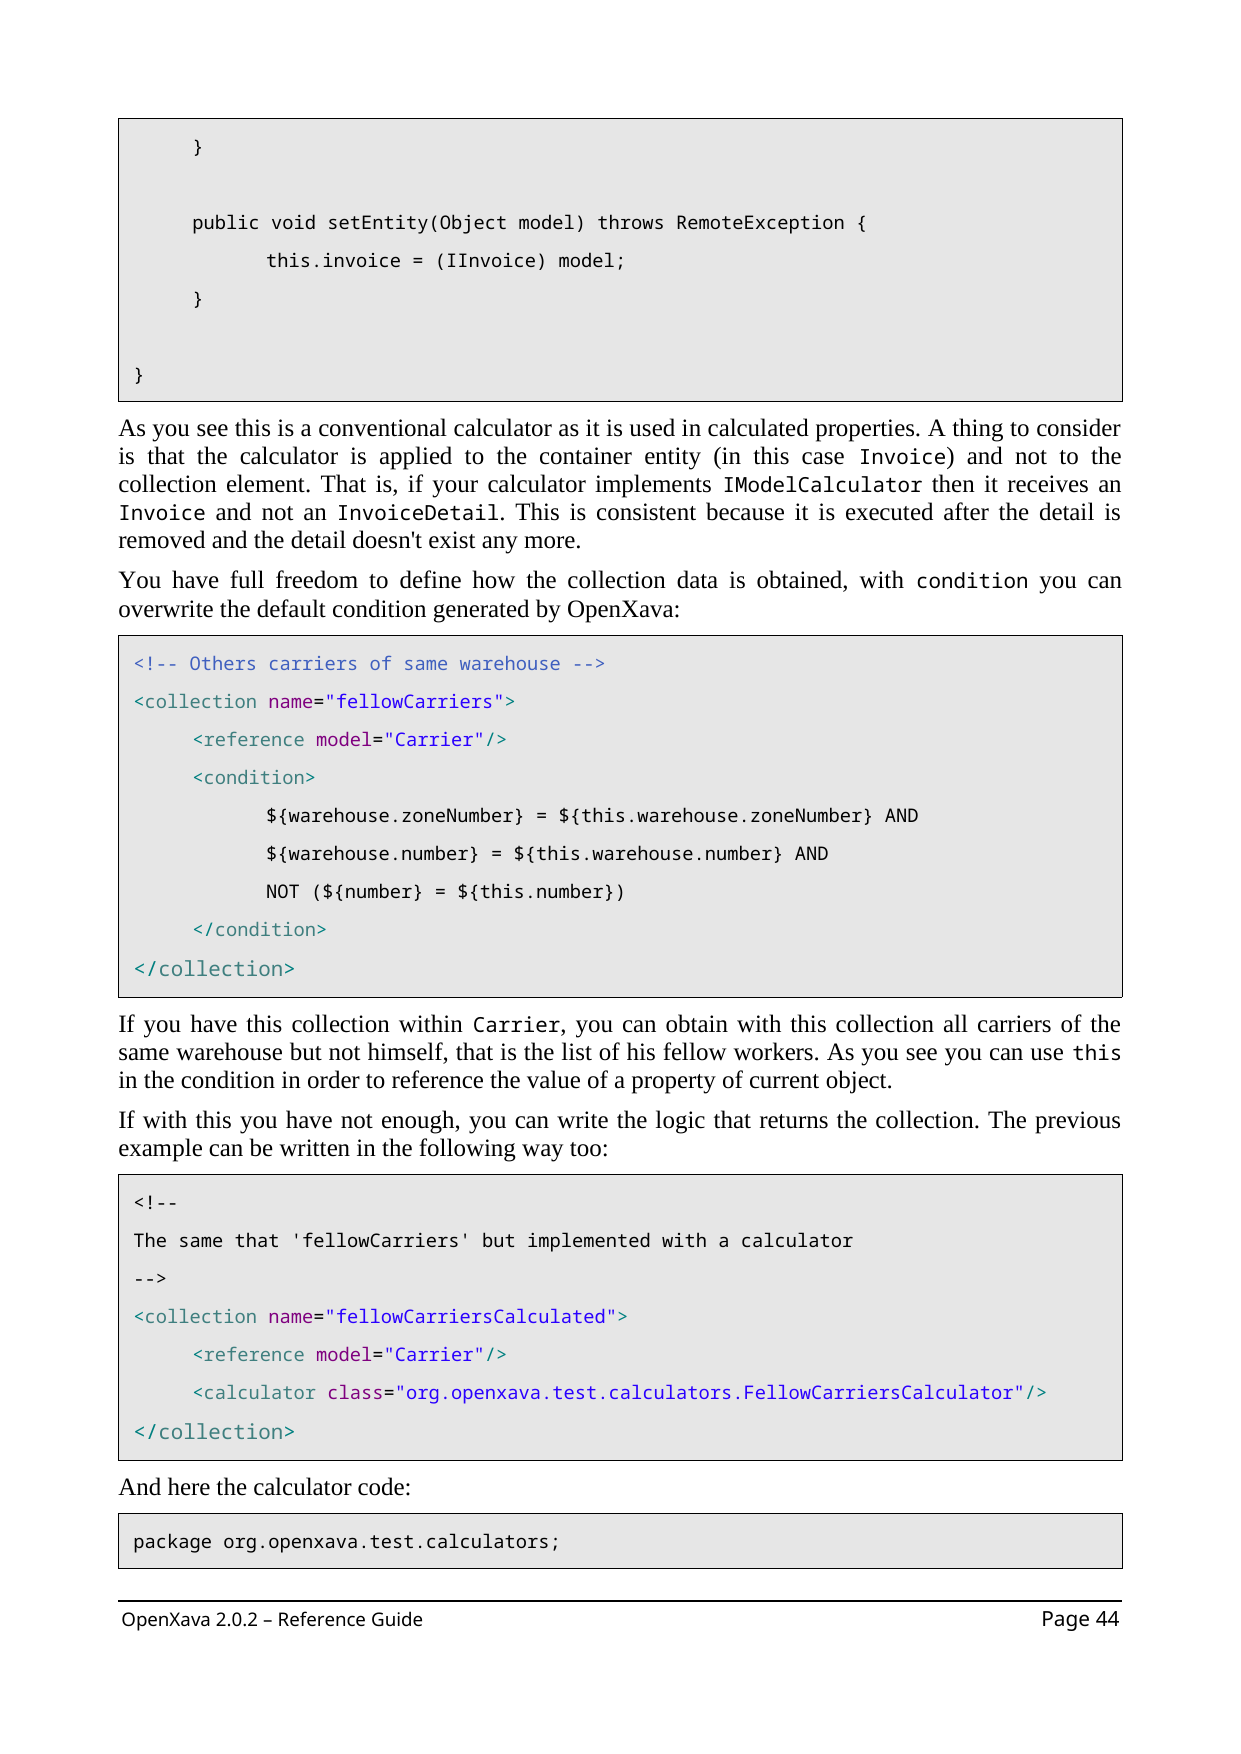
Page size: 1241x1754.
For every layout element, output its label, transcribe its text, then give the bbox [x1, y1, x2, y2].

text } [119, 270, 1122, 308]
text ${warehouse.number} = ${this.warehouse.number} AND [119, 825, 1122, 863]
text If you have this collection within Carrier, you can obtain with this collection all carriers of the same warehouse but not himself, that is the list of his fellow workers. As you see you can use this in the condition in order to reference the value of a property of current object. [118, 1010, 1122, 1094]
text package org.openxava.test.calculators; [119, 1514, 1122, 1568]
text <collection name="fellowCarriers"> [119, 673, 1122, 711]
text } [119, 119, 1122, 156]
text And here the calculator code: [118, 1473, 1122, 1501]
text <reference model="Carrier"/> [119, 1326, 1122, 1364]
text If with this you have not enough, you can write the logic that returns the collection. The previous example can be written in the following way too: [118, 1106, 1122, 1162]
text } [119, 346, 1122, 401]
text The same that 'fellowCarriers' but implemented with a calculator [119, 1212, 1122, 1250]
text As you see this is a conventional calculator as it is used in calculated properties. A thing to consider is that the calculator is applied to the container entity (in this case Invoice) and not to the collection element. That is, if your calculator implements IModelCalculator then it receives an Invoice and not an InvoiceDetail. This is consistent because it is executed after the detail is removed and the detail doesn't exist any more. [118, 414, 1122, 554]
text <!-- Others carriers of same warehouse --> [119, 636, 1122, 673]
text <condition> [119, 749, 1122, 787]
text this.invoice = (IInvoice) model; [119, 232, 1122, 270]
text NOT (${number} = ${this.number}) [119, 863, 1122, 901]
text <!-- [119, 1175, 1122, 1212]
text <collection name="fellowCarriersCalculated"> [119, 1288, 1122, 1326]
text ${warehouse.zoneNumber} = ${this.warehouse.zoneNumber} AND [119, 787, 1122, 825]
text --> [119, 1250, 1122, 1288]
text <calculator class="org.openxava.test.calculators.FellowCarriersCalculator"/> [119, 1364, 1122, 1402]
text </collection> [119, 939, 1122, 997]
text </condition> [119, 901, 1122, 939]
text <reference model="Carrier"/> [119, 711, 1122, 749]
text public void setEntity(Object model) throws RemoteException { [119, 194, 1122, 232]
text You have full freedom to define how the collection data is obtained, with condition you can overwrite the default condition generated by OpenXava: [118, 567, 1122, 623]
text </collection> [119, 1402, 1122, 1460]
